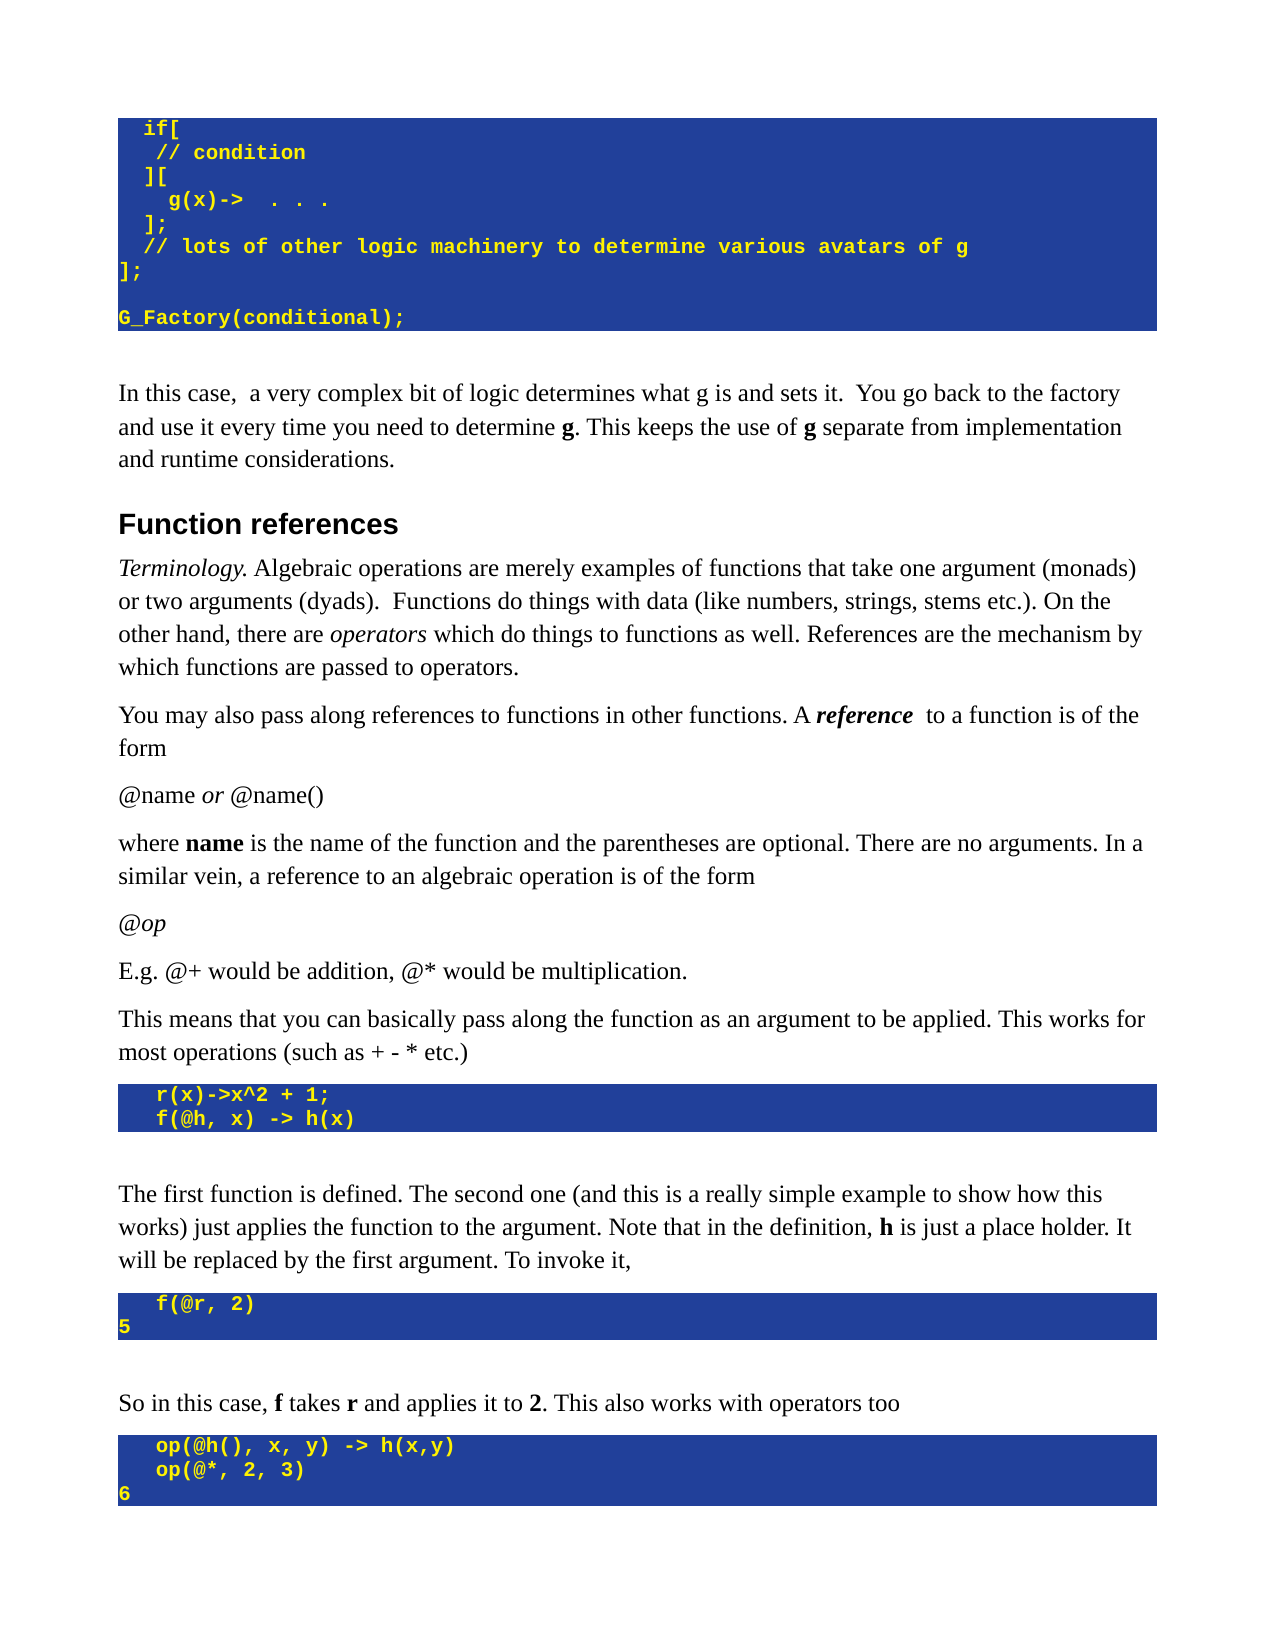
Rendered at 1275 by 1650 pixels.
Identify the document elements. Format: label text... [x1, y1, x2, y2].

text In this case, a very complex bit of logic determines what g is and sets it. You go back to the factory and use it every time you need to determine g. This keeps the use of g separate from implementation and runtime considerations. [118, 378, 1157, 473]
text ][ [118, 165, 1157, 189]
text @name or @name() [118, 780, 1157, 809]
text @op [118, 908, 1157, 937]
text 6 [118, 1483, 1157, 1506]
text G_Factory(conditional); [118, 307, 1157, 331]
text if[ [118, 118, 1157, 142]
text You may also pass along references to functions in other functions. A reference to a function is of the form [118, 700, 1157, 761]
text op(@*, 2, 3) [118, 1459, 1157, 1483]
text where name is the name of the function and the parentheses are optional. There are no arguments. In a similar vein, a reference to an algebraic operation is of the form [118, 828, 1157, 890]
text ]; [118, 260, 1157, 284]
text 5 [118, 1317, 1157, 1340]
text The first function is defined. The second one (and this is a really simple example to show how this works) just applies the function to the argument. Note that in the definition, h is just a place holder. It will be replaced by the first argument. To invoke it, [118, 1179, 1157, 1274]
text f(@h, x) -> h(x) [118, 1108, 1157, 1132]
text E.g. @+ would be addition, @* would be multiplication. [118, 956, 1157, 985]
text g(x)-> . . . [118, 189, 1157, 213]
text // lots of other logic machinery to determine various avatars of g [118, 236, 1157, 260]
text r(x)->x^2 + 1; [118, 1084, 1157, 1108]
text This means that you can basically pass along the function as an argument to be applied. This works for most operations (such as + - * etc.) [118, 1004, 1157, 1066]
text So in this case, f takes r and applies it to 2. This also works with operators too [118, 1388, 1157, 1417]
text // condition [118, 142, 1157, 165]
subtitle Function references [118, 507, 1157, 541]
text op(@h(), x, y) -> h(x,y) [118, 1435, 1157, 1459]
text Terminology. Algebraic operations are merely examples of functions that take one argument (monads) or two arguments (dyads). Functions do things with data (like numbers, strings, stems etc.). On the other hand, there are operators which do things to functions as well. References are the mechanism by which functions are passed to operators. [118, 553, 1157, 681]
text f(@r, 2) [118, 1293, 1157, 1317]
text ]; [118, 213, 1157, 236]
